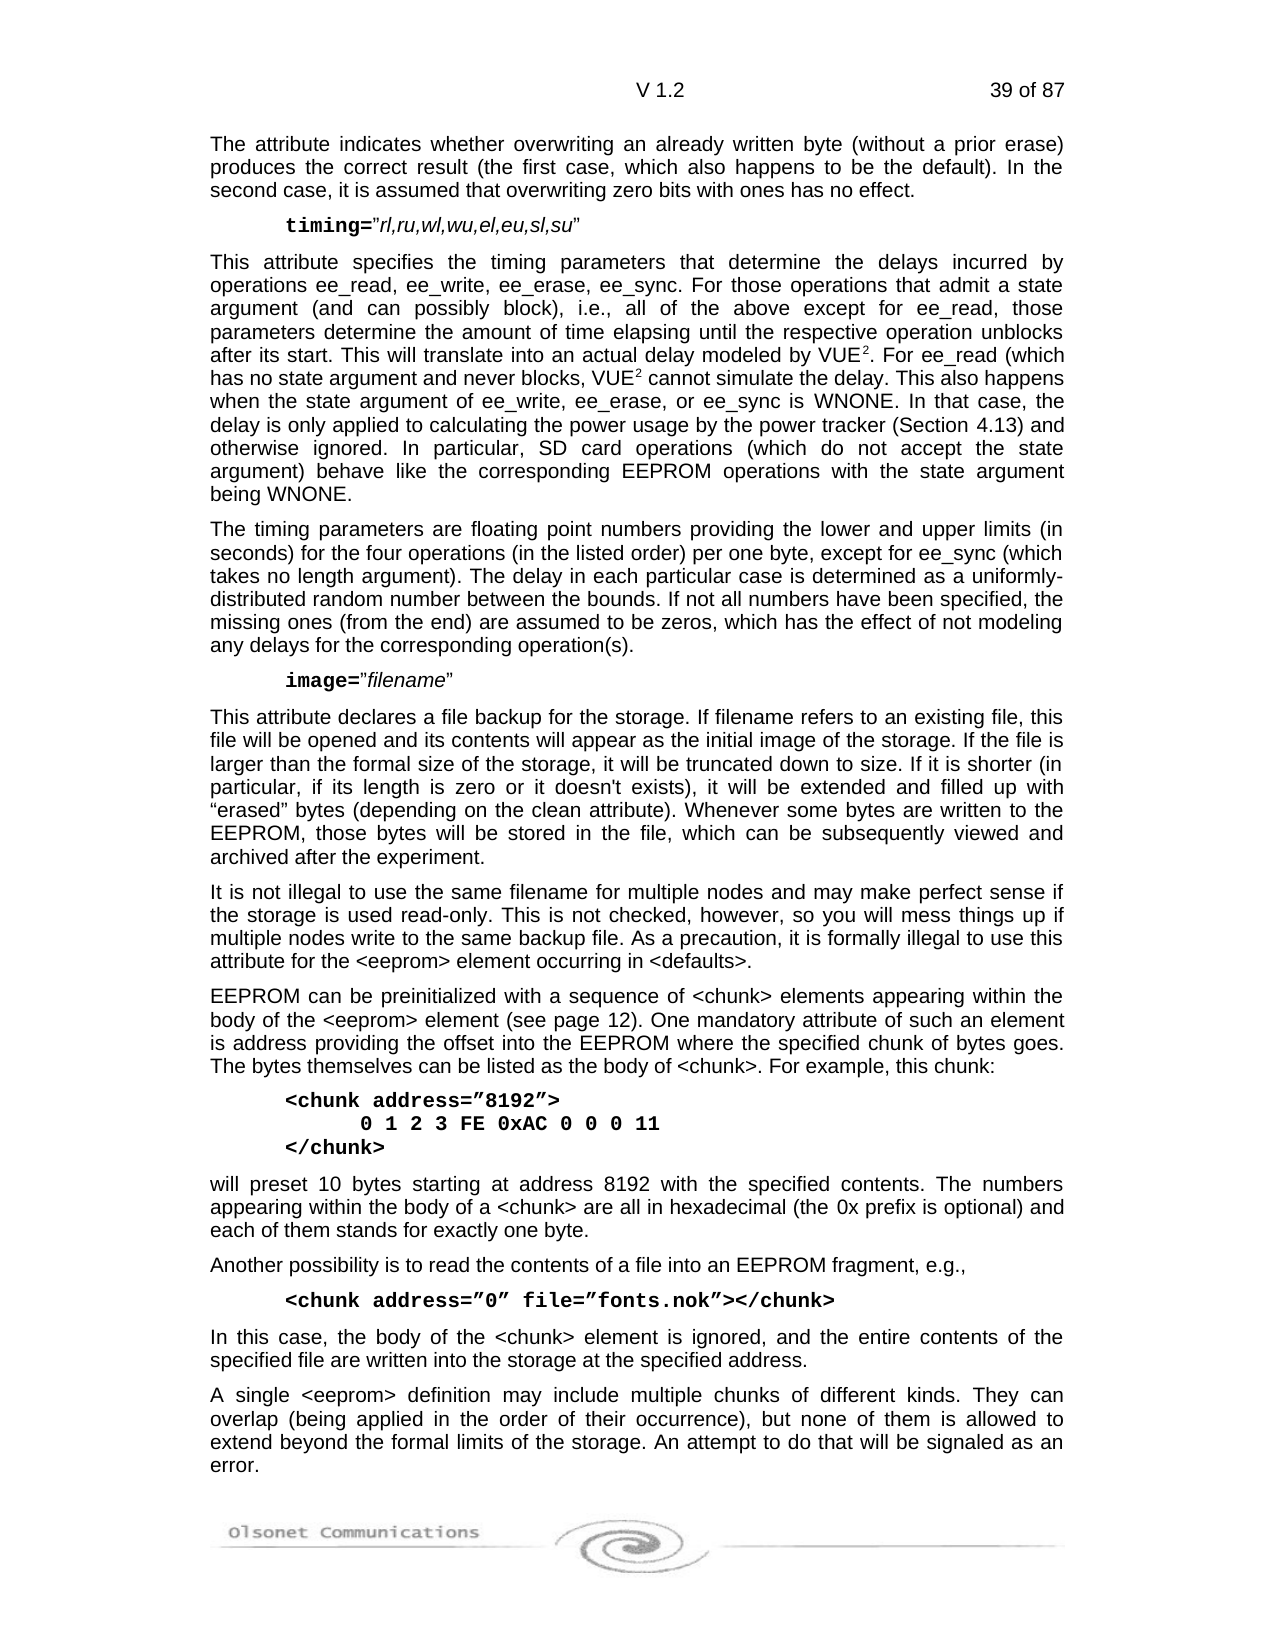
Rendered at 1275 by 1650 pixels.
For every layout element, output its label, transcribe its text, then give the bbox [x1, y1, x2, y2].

text This attribute specifies the timing parameters that determine the delays incurred by operations ee_read, ee_write, ee_erase, ee_sync. For those operations that admit a state argument (and can possibly block), i.e., all of the above except for ee_read, those parameters determine the amount of time elapsing until the respective operation unblocks after its start. This will translate into an actual delay modeled by VUE2. For ee_read (which has no state argument and never blocks, VUE2 cannot simulate the delay. This also happens when the state argument of ee_write, ee_erase, or ee_sync is WNONE. In that case, the delay is only applied to calculating the power usage by the power tracker (Section 4.13) and otherwise ignored. In particular, SD card operations (which do not accept the state argument) behave like the corresponding EEPROM operations with the state argument being WNONE. [210, 251, 1065, 506]
text </chunk> [210, 1137, 1065, 1161]
text This attribute declares a file backup for the storage. If filename refers to an existing file, this file will be opened and its contents will appear as the initial image of the storage. If the file is larger than the formal size of the storage, it will be truncated down to size. If it is shorter (in particular, if its length is zero or it doesn't exists), it will be extended and filled up with “erased” bytes (depending on the clean attribute). Whenever some bytes are written to the EEPROM, those bytes will be stored in the file, which can be subsequently viewed and archived after the experiment. [210, 706, 1065, 868]
text In this case, the body of the <chunk> element is ignored, and the entire contents of the specified file are written into the storage at the specified address. [210, 1326, 1065, 1372]
text image=”filename” [210, 669, 1065, 694]
text The timing parameters are floating point numbers providing the lower and upper limits (in seconds) for the four operations (in the listed order) per one byte, except for ee_sync (which takes no length argument). The delay in each particular case is determined as a uniformly-distributed random number between the bounds. If not all numbers have been specified, the missing ones (from the end) are assumed to be zeros, which has the effect of not modeling any delays for the corresponding operation(s). [210, 518, 1065, 657]
text A single <eeprom> definition may include multiple chunks of different kinds. They can overlap (being applied in the order of their occurrence), but none of them is allowed to extend beyond the formal limits of the storage. An attempt to do that will be signaled as an error. [210, 1384, 1065, 1477]
text Another possibility is to read the contents of a file into an EEPROM fragment, e.g., [210, 1254, 1065, 1277]
picture [210, 1504, 1065, 1596]
text <chunk address=”8192”> [210, 1089, 1065, 1113]
text 0 1 2 3 FE 0xAC 0 0 0 11 [210, 1113, 1065, 1137]
text <chunk address=”0” file=”fonts.nok”></chunk> [210, 1289, 1065, 1314]
text It is not illegal to use the same filename for multiple nodes and may make perfect sense if the storage is used read-only. This is not checked, however, so you will mess things up if multiple nodes write to the same backup file. As a precaution, it is formally illegal to use this attribute for the <eeprom> element occurring in <defaults>. [210, 880, 1065, 973]
text The attribute indicates whether overwriting an already written byte (without a prior erase) produces the correct result (the first case, which also happens to be the default). In the second case, it is assumed that overwriting zero bits with ones has no effect. [210, 132, 1065, 202]
text will preset 10 bytes starting at address 8192 with the specified contents. The numbers appearing within the body of a <chunk> are all in hexadecimal (the 0x prefix is optional) and each of them stands for exactly one byte. [210, 1172, 1065, 1242]
text timing=”rl,ru,wl,wu,el,eu,sl,su” [210, 214, 1065, 239]
text EEPROM can be preinitialized with a sequence of <chunk> elements appearing within the body of the <eeprom> element (see page 12). One mandatory attribute of such an element is address providing the offset into the EEPROM where the specified chunk of bytes goes. The bytes themselves can be listed as the body of <chunk>. For example, this chunk: [210, 985, 1065, 1078]
